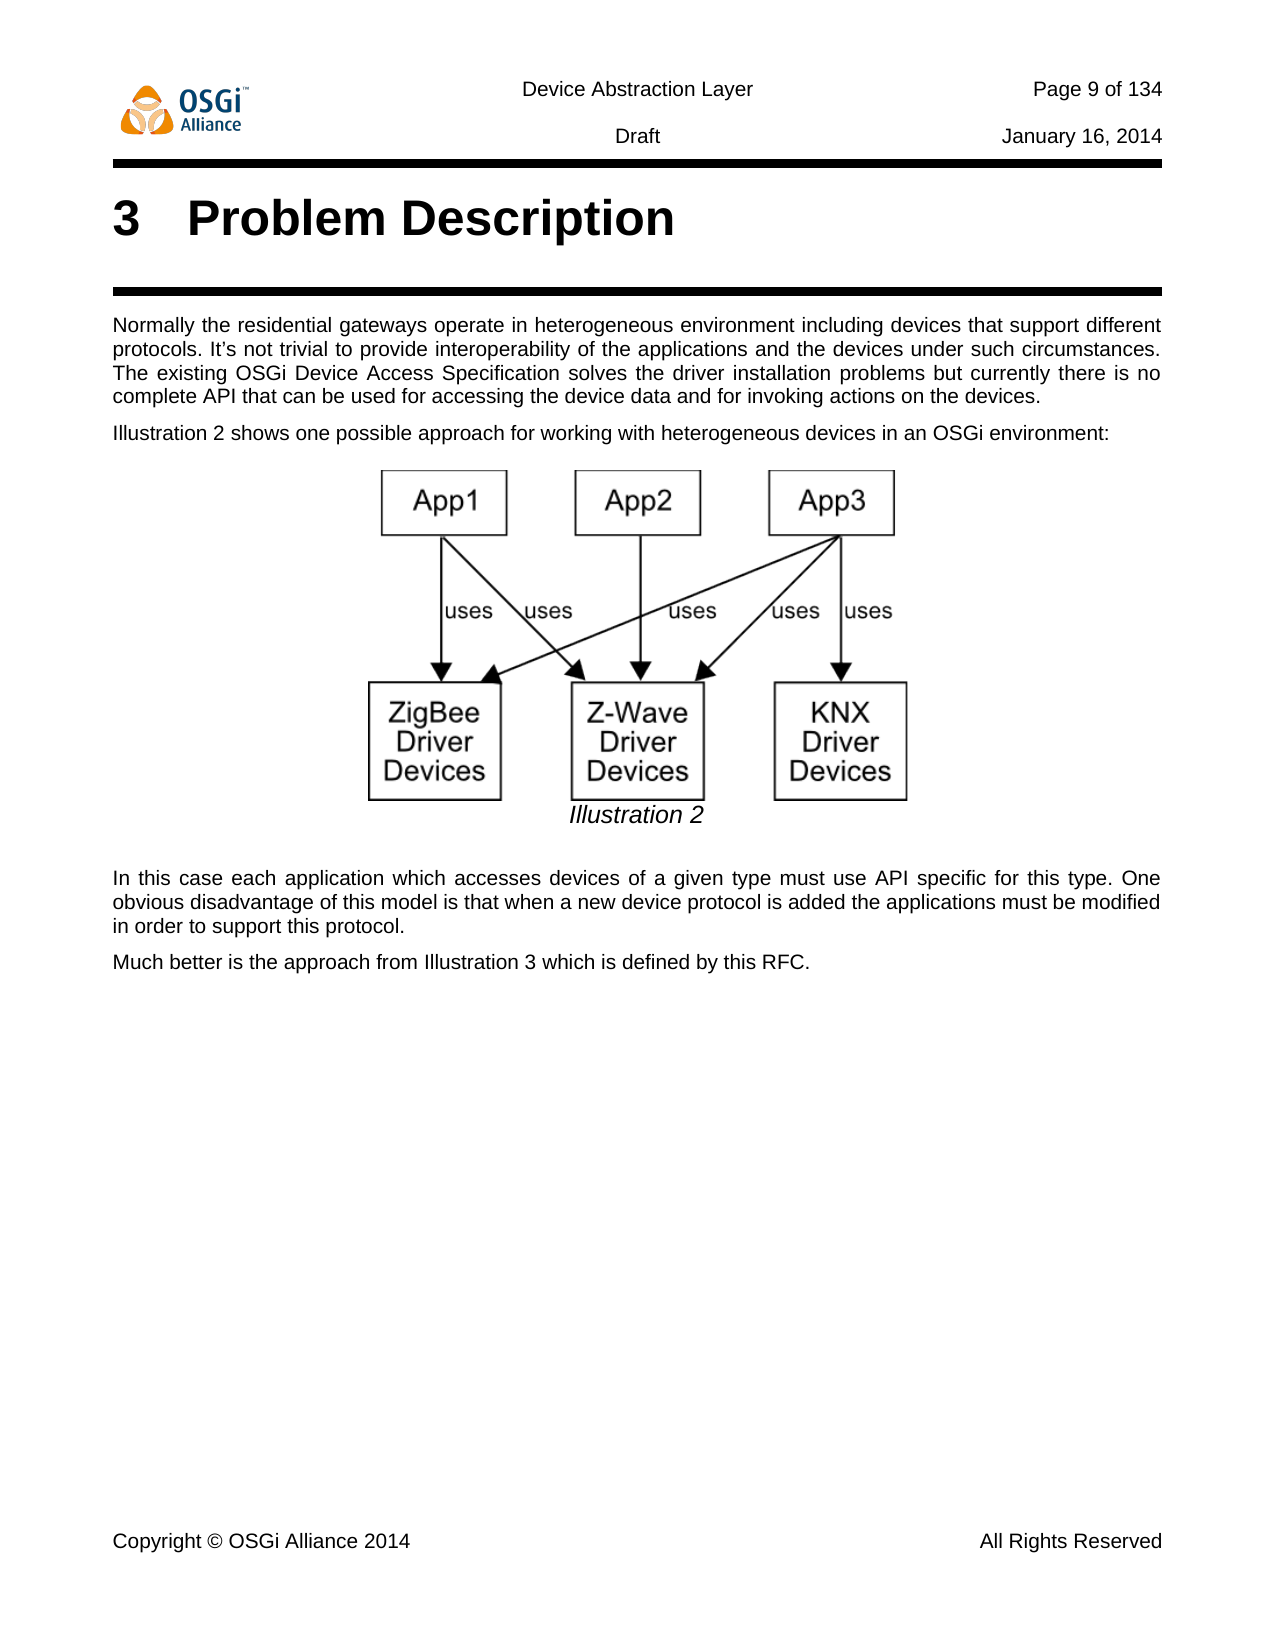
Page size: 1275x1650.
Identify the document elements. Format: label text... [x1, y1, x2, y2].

text Much better is the approach from Illustration 3 which is defined by this RFC. [112, 950, 1162, 974]
picture [113, 78, 257, 142]
text In this case each application which accesses devices of a given type must use API specific for this type. One obvious disadvantage of this model is that when a new device protocol is added the applications must be modified in order to support this protocol. [112, 866, 1162, 938]
text Illustration 2 shows one possible approach for working with heterogeneous devices in an OSGi environment: [112, 421, 1162, 445]
subtitle Problem Description [112, 160, 1162, 296]
text Illustration 2 [368, 801, 907, 829]
picture [368, 470, 908, 801]
text Normally the residential gateways operate in heterogeneous environment including devices that support different protocols. It’s not trivial to provide interoperability of the applications and the devices under such circumstances. The existing OSGi Device Access Specification solves the driver installation problems but currently there is no complete API that can be used for accessing the device data and for invoking actions on the devices. [112, 312, 1162, 408]
